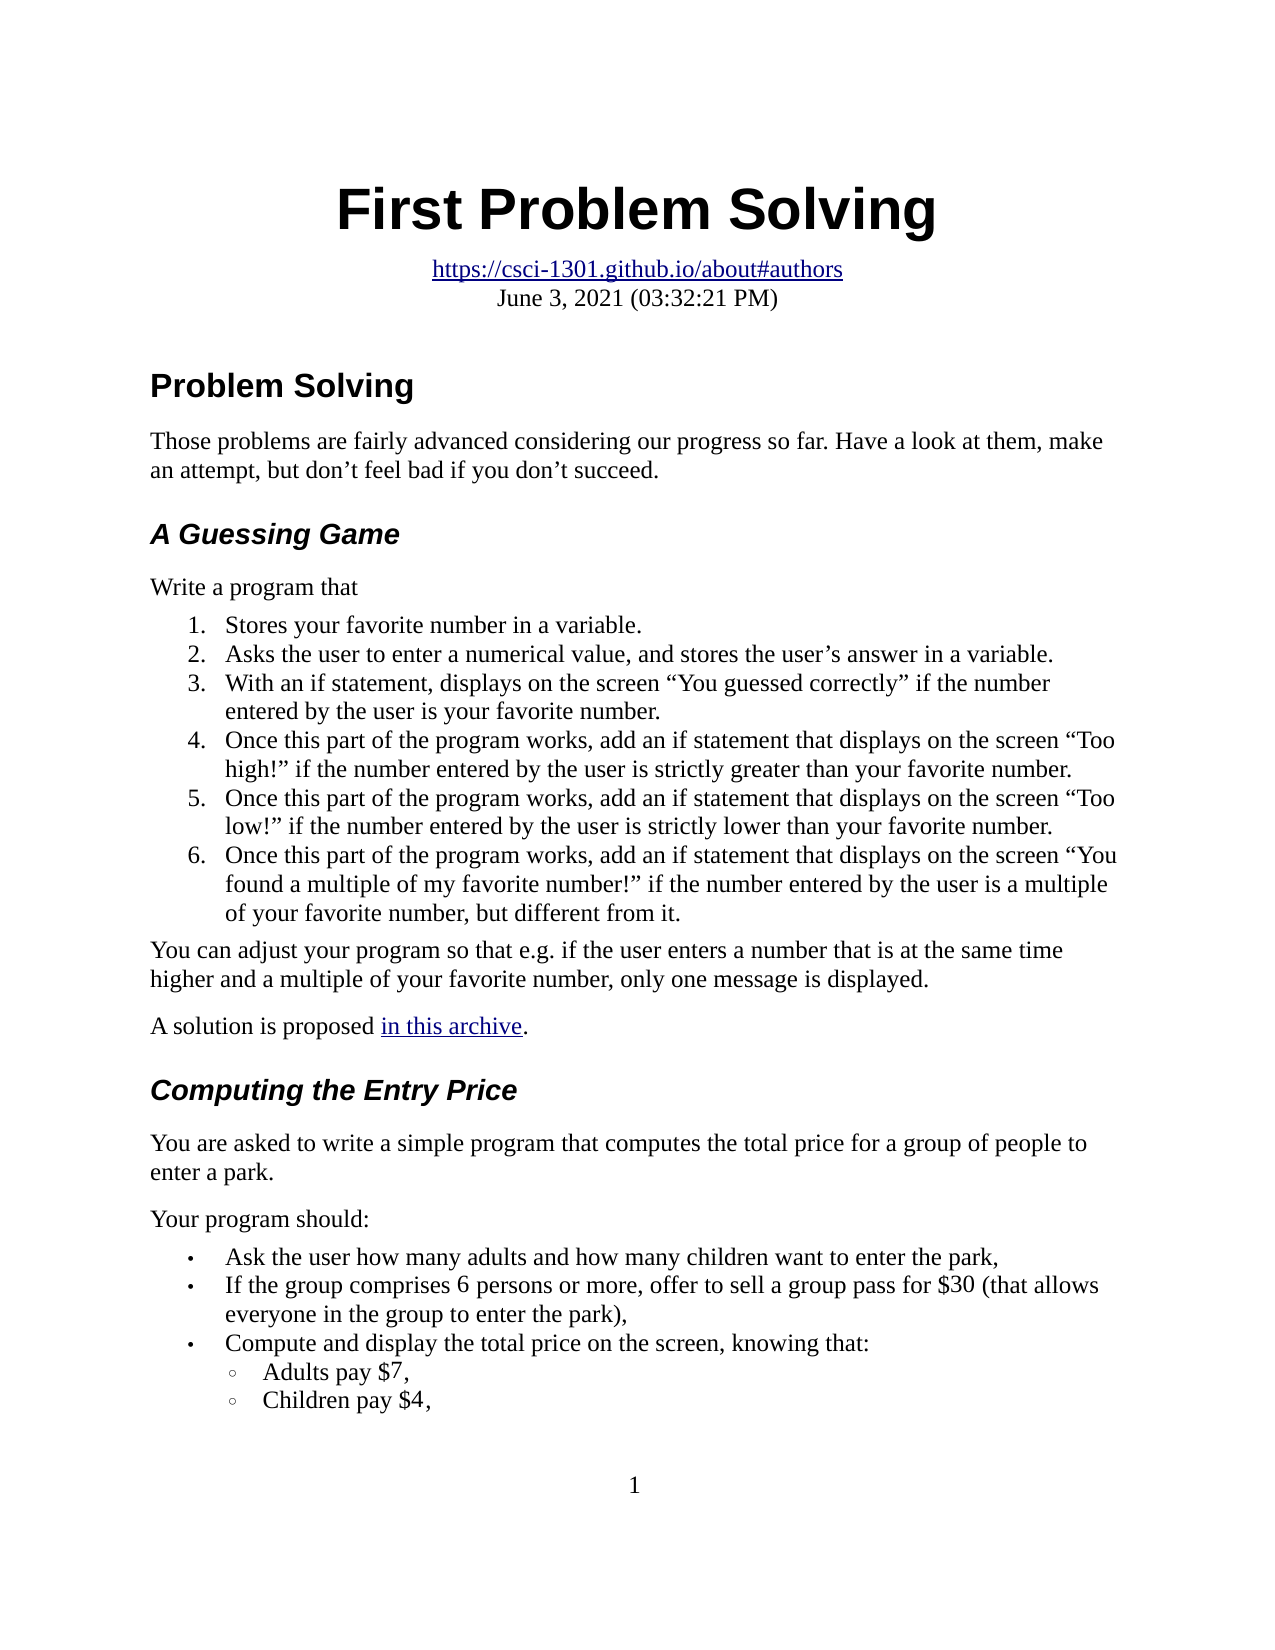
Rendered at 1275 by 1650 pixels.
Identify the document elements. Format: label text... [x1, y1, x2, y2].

list Ask the user how many adults and how many children want to enter the park, [187, 1242, 1125, 1270]
subtitle A Guessing Game [150, 517, 1125, 551]
text You are asked to write a simple program that computes the total price for a group of people to enter a park. [150, 1128, 1125, 1186]
text Your program should: [150, 1204, 1125, 1233]
subtitle Problem Solving [150, 366, 1125, 404]
text You can adjust your program so that e.g. if the user enters a number that is at the same time higher and a multiple of your favorite number, only one message is displayed. [150, 935, 1125, 993]
text Those problems are fairly advanced considering our progress so far. Have a look at them, make an attempt, but don’t feel bad if you don’t succeed. [150, 426, 1125, 483]
list Stores your favorite number in a variable. [187, 610, 1125, 639]
text A solution is proposed in this archive. [150, 1011, 1125, 1039]
list Adults pay $, [225, 1357, 1125, 1385]
text Write a program that [150, 572, 1125, 601]
list Children pay $, [225, 1385, 1125, 1414]
subtitle Computing the Entry Price [150, 1073, 1125, 1107]
list With an if statement, displays on the screen “You guessed correctly” if the number entered by the user is your favorite number. [187, 668, 1125, 725]
list If the group comprises persons or more, offer to sell a group pass for $ (that allows everyone in the group to enter the park), [187, 1270, 1125, 1328]
text https://csci-1301.github.io/about#authors [150, 254, 1125, 283]
list Once this part of the program works, add an if statement that displays on the screen “Too low!” if the number entered by the user is strictly lower than your favorite number. [187, 783, 1125, 840]
text June 3, 2021 (03:32:21 PM) [150, 283, 1125, 312]
list Once this part of the program works, add an if statement that displays on the screen “You found a multiple of my favorite number!” if the number entered by the user is a multiple of your favorite number, but different from it. [187, 840, 1125, 926]
list Compute and display the total price on the screen, knowing that: [187, 1328, 1125, 1357]
title First Problem Solving [150, 175, 1125, 242]
list Asks the user to enter a numerical value, and stores the user’s answer in a variable. [187, 639, 1125, 668]
list Once this part of the program works, add an if statement that displays on the screen “Too high!” if the number entered by the user is strictly greater than your favorite number. [187, 725, 1125, 783]
